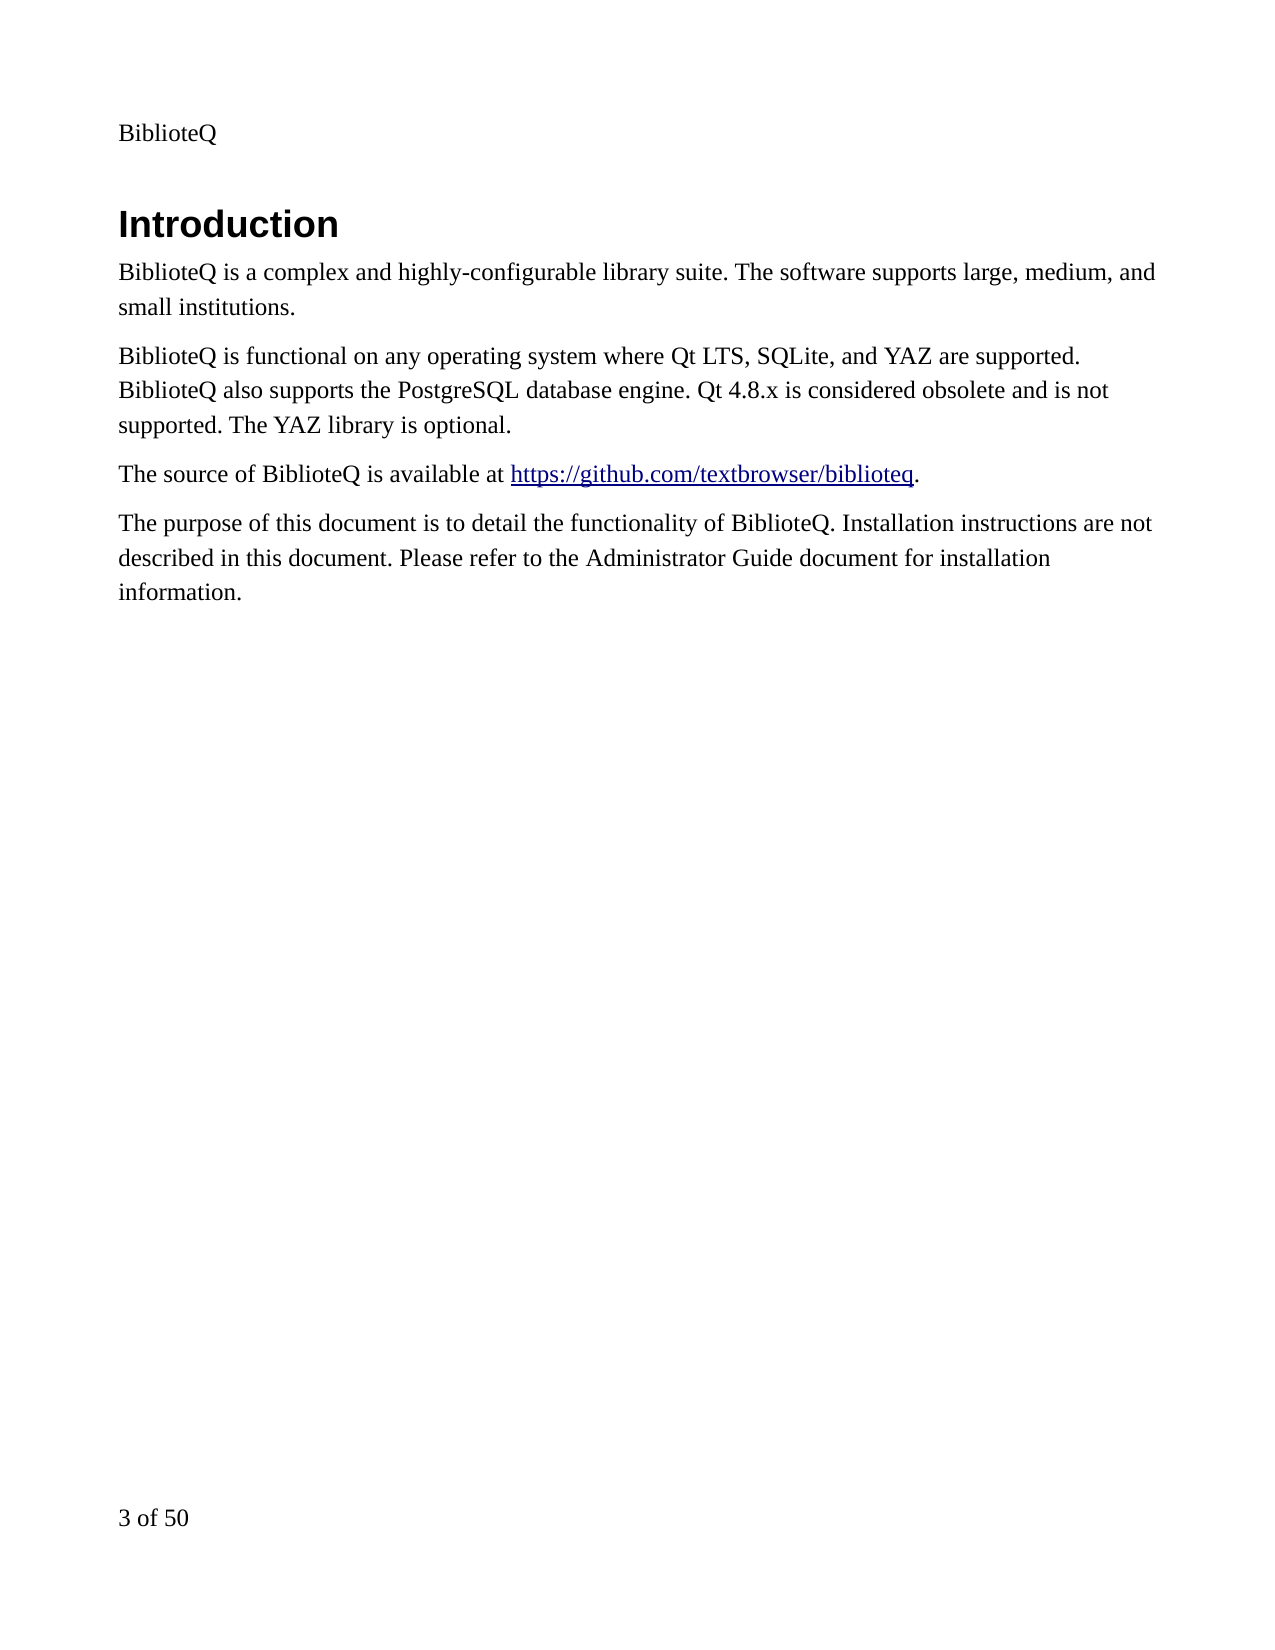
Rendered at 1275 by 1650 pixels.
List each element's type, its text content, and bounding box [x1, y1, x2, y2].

subtitle Introduction [118, 201, 1157, 245]
text The purpose of this document is to detail the functionality of BiblioteQ. Installation instructions are not described in this document. Please refer to the Administrator Guide document for installation information. [118, 508, 1157, 606]
text BiblioteQ is a complex and highly-configurable library suite. The software supports large, medium, and small institutions. [118, 257, 1157, 321]
text The source of BiblioteQ is available at https://github.com/textbrowser/biblioteq. [118, 459, 1157, 488]
text BiblioteQ is functional on any operating system where Qt LTS, SQLite, and YAZ are supported. BiblioteQ also supports the PostgreSQL database engine. Qt 4.8.x is considered obsolete and is not supported. The YAZ library is optional. [118, 341, 1157, 439]
